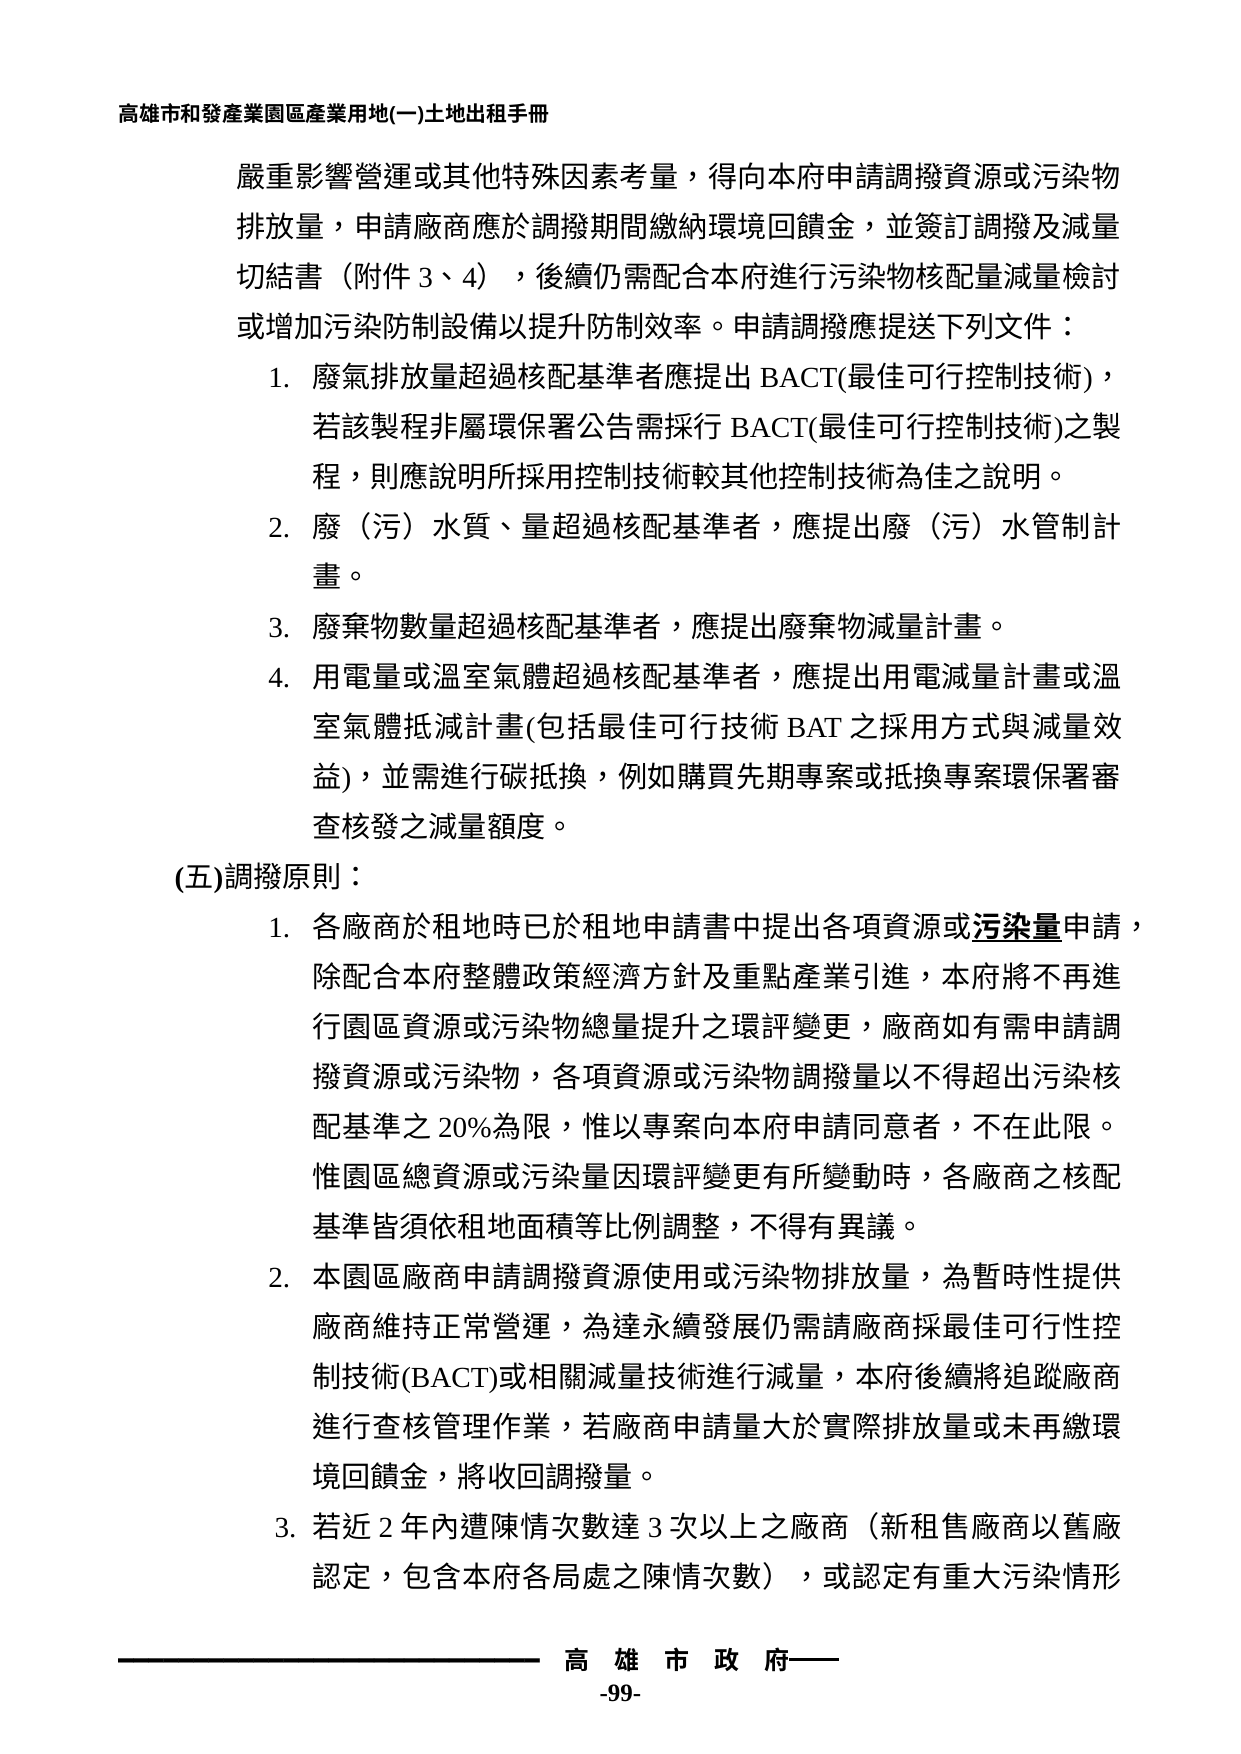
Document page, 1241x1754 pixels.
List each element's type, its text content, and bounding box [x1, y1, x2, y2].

list 調撥原則： [174, 848, 1122, 898]
text 嚴重影響營運或其他特殊因素考量，得向本府申請調撥資源或污染物排放量，申請廠商應於調撥期間繳納環境回饋金，並簽訂調撥及減量切結書（附件3、4），後續仍需配合本府進行污染物核配量減量檢討或增加污染防制設備以提升防制效率。申請調撥應提送下列文件： [236, 148, 1122, 348]
list 廢（污）水質、量超過核配基準者，應提出廢（污）水管制計畫。 [268, 498, 1122, 598]
list 廢棄物數量超過核配基準者，應提出廢棄物減量計畫。 [268, 598, 1122, 648]
list 廢氣排放量超過核配基準者應提出BACT(最佳可行控制技術)，若該製程非屬環保署公告需採行BACT(最佳可行控制技術)之製程，則應說明所採用控制技術較其他控制技術為佳之說明。 [268, 348, 1122, 498]
list 各廠商於租地時已於租地申請書中提出各項資源或污染量申請，除配合本府整體政策經濟方針及重點產業引進，本府將不再進行園區資源或污染物總量提升之環評變更，廠商如有需申請調撥資源或污染物，各項資源或污染物調撥量以不得超出污染核配基準之20%為限，惟以專案向本府申請同意者，不在此限。惟園區總資源或污染量因環評變更有所變動時，各廠商之核配基準皆須依租地面積等比例調整，不得有異議。 [268, 898, 1122, 1248]
list 用電量或溫室氣體超過核配基準者，應提出用電減量計畫或溫室氣體抵減計畫(包括最佳可行技術BAT之採用方式與減量效益)，並需進行碳抵換，例如購買先期專案或抵換專案環保署審查核發之減量額度。 [268, 648, 1122, 848]
list 本園區廠商申請調撥資源使用或污染物排放量，為暫時性提供廠商維持正常營運，為達永續發展仍需請廠商採最佳可行性控制技術(BACT)或相關減量技術進行減量，本府後續將追蹤廠商進行查核管理作業，若廠商申請量大於實際排放量或未再繳環境回饋金，將收回調撥量。 [268, 1248, 1122, 1498]
list 若近2年內遭陳情次數達3次以上之廠商（新租售廠商以舊廠認定，包含本府各局處之陳情次數），或認定有重大污染情形 [274, 1498, 1122, 1598]
